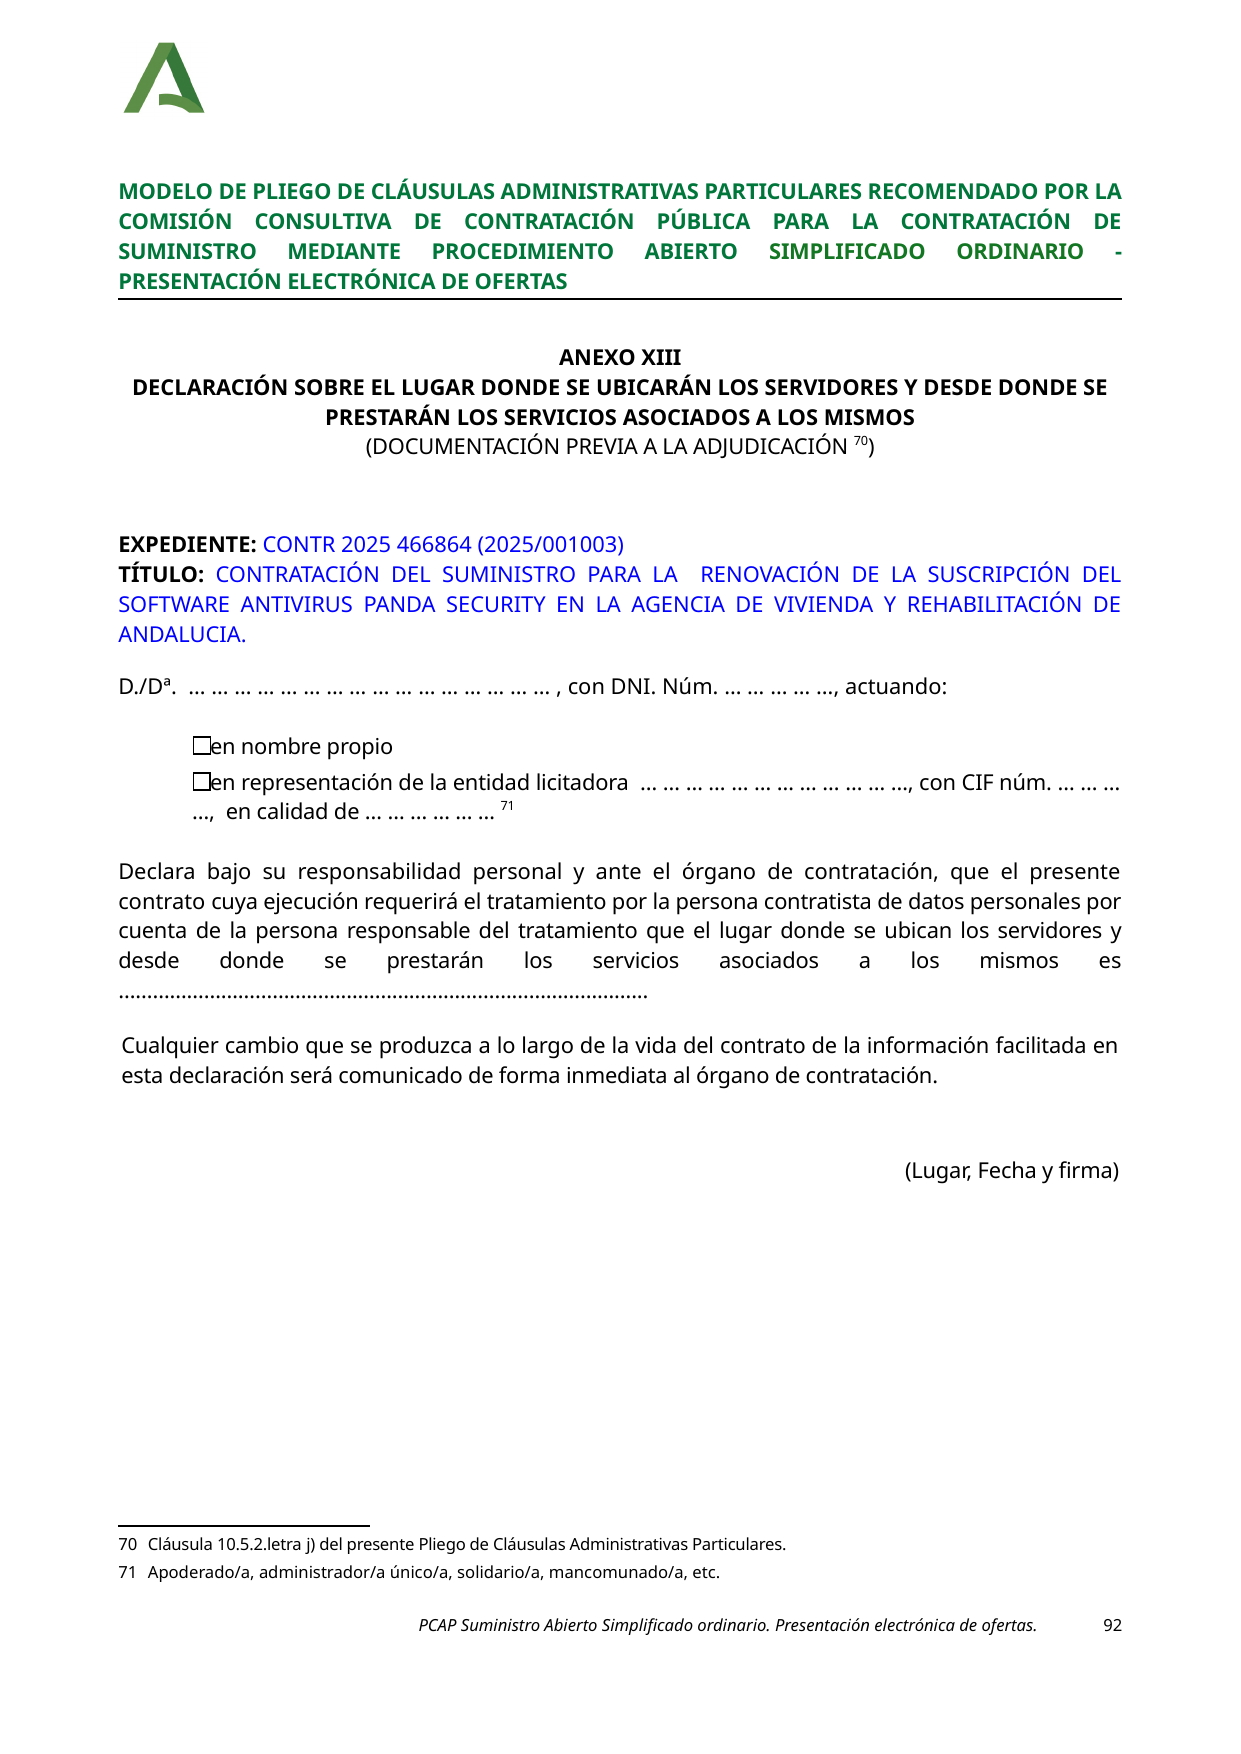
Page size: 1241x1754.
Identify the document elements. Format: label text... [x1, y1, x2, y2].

text DECLARACIÓN SOBRE EL LUGAR DONDE SE UBICARÁN LOS SERVIDORES Y DESDE DONDE SE PRESTARÁN LOS SERVICIOS ASOCIADOS A LOS MISMOS [118, 372, 1122, 431]
text (Lugar, Fecha y firma) [118, 1153, 1122, 1185]
text EXPEDIENTE: CONTR 2025 466864 (2025/001003) [118, 529, 1122, 559]
text (DOCUMENTACIÓN PREVIA A LA ADJUDICACIÓN ) [118, 431, 1122, 461]
text Apoderado/a, administrador/a único/a, solidario/a, mancomunado/a, etc. [118, 1561, 1122, 1584]
picture [119, 38, 209, 117]
text ANEXO XIII [118, 342, 1122, 372]
text TÍTULO: CONTRATACIÓN DEL SUMINISTRO PARA LA RENOVACIÓN DE LA SUSCRIPCIÓN DEL SOFTWARE ANTIVIRUS PANDA SECURITY EN LA AGENCIA DE VIVIENDA Y REHABILITACIÓN DE ANDALUCIA. [118, 559, 1122, 648]
text Declara bajo su responsabilidad personal y ante el órgano de contratación, que el presente contrato cuya ejecución requerirá el tratamiento por la persona contratista de datos personales por cuenta de la persona responsable del tratamiento que el lugar donde se ubican los servidores y desde donde se prestarán los servicios asociados a los mismos es ………………………………………………………………………………... [118, 856, 1122, 1005]
text Cualquier cambio que se produzca a lo largo de la vida del contrato de la información facilitada en esta declaración será comunicado de forma inmediata al órgano de contratación. [118, 1031, 1122, 1090]
text en nombre propio [192, 731, 1122, 761]
text MODELO DE PLIEGO DE CLÁUSULAS ADMINISTRATIVAS PARTICULARES RECOMENDADO POR LA COMISIÓN CONSULTIVA DE CONTRATACIÓN PÚBLICA PARA LA CONTRATACIÓN DE SUMINISTRO MEDIANTE PROCEDIMIENTO ABIERTO SIMPLIFICADO ORDINARIO - PRESENTACIÓN ELECTRÓNICA DE OFERTAS [118, 176, 1122, 298]
text en representación de la entidad licitadora … … … … … … … … … … … …, con CIF núm. … … … …, en calidad de … … … … … … [192, 767, 1122, 826]
text Cláusula 10.5.2.letra j) del presente Pliego de Cláusulas Administrativas Particulares. [118, 1532, 1122, 1555]
text D./Dª. … … … … … … … … … … … … … … … … , con DNI. Núm. … … … … …, actuando: [118, 671, 1122, 701]
